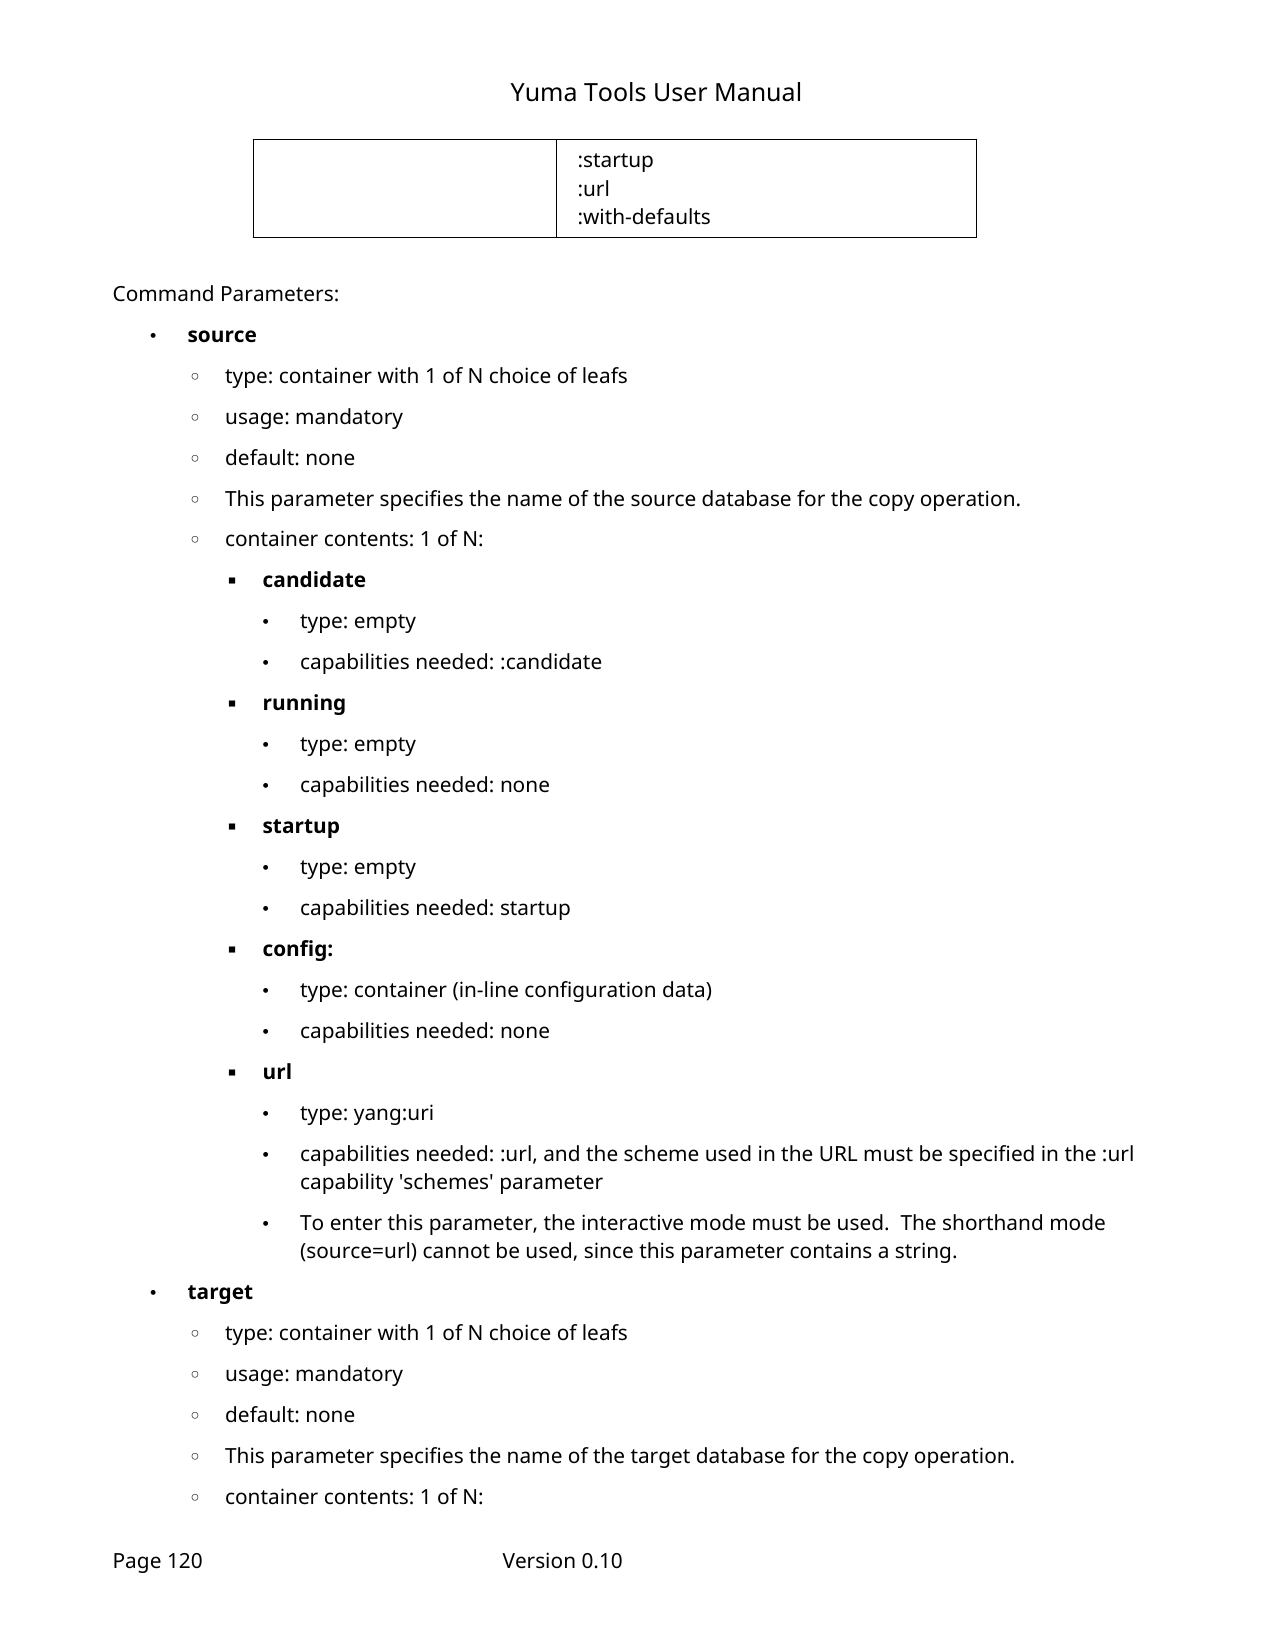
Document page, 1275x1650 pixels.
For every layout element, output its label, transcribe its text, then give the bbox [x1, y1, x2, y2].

list type: container with 1 of N choice of leafs [187, 361, 1200, 389]
table_cell :startup :url :with-defaults [557, 140, 976, 237]
list config: [225, 934, 1200, 962]
list capabilities needed: none [262, 1016, 1200, 1044]
list url [225, 1057, 1200, 1085]
table_cell [254, 140, 556, 237]
list container contents: 1 of N: [187, 524, 1200, 553]
list capabilities needed: :url, and the scheme used in the URL must be specified in the :url capability 'schemes' parameter [262, 1139, 1200, 1196]
list type: container with 1 of N choice of leafs [187, 1318, 1200, 1347]
list container contents: 1 of N: [187, 1482, 1200, 1511]
list default: none [187, 443, 1200, 471]
list default: none [187, 1400, 1200, 1429]
list startup [225, 811, 1200, 839]
list type: yang:uri [262, 1098, 1200, 1126]
list usage: mandatory [187, 1359, 1200, 1388]
list candidate [225, 566, 1200, 594]
list source [150, 320, 1200, 348]
list capabilities needed: startup [262, 893, 1200, 921]
list This parameter specifies the name of the target database for the copy operation. [187, 1441, 1200, 1469]
list target [150, 1277, 1200, 1306]
list usage: mandatory [187, 402, 1200, 430]
text Command Parameters: [112, 279, 1200, 307]
list running [225, 688, 1200, 717]
list type: empty [262, 606, 1200, 635]
list capabilities needed: none [262, 770, 1200, 799]
list capabilities needed: :candidate [262, 647, 1200, 676]
list To enter this parameter, the interactive mode must be used. The shorthand mode (source=url) cannot be used, since this parameter contains a string. [262, 1208, 1200, 1265]
list type: empty [262, 729, 1200, 758]
list type: container (in-line configuration data) [262, 975, 1200, 1003]
list This parameter specifies the name of the source database for the copy operation. [187, 484, 1200, 512]
list type: empty [262, 852, 1200, 881]
